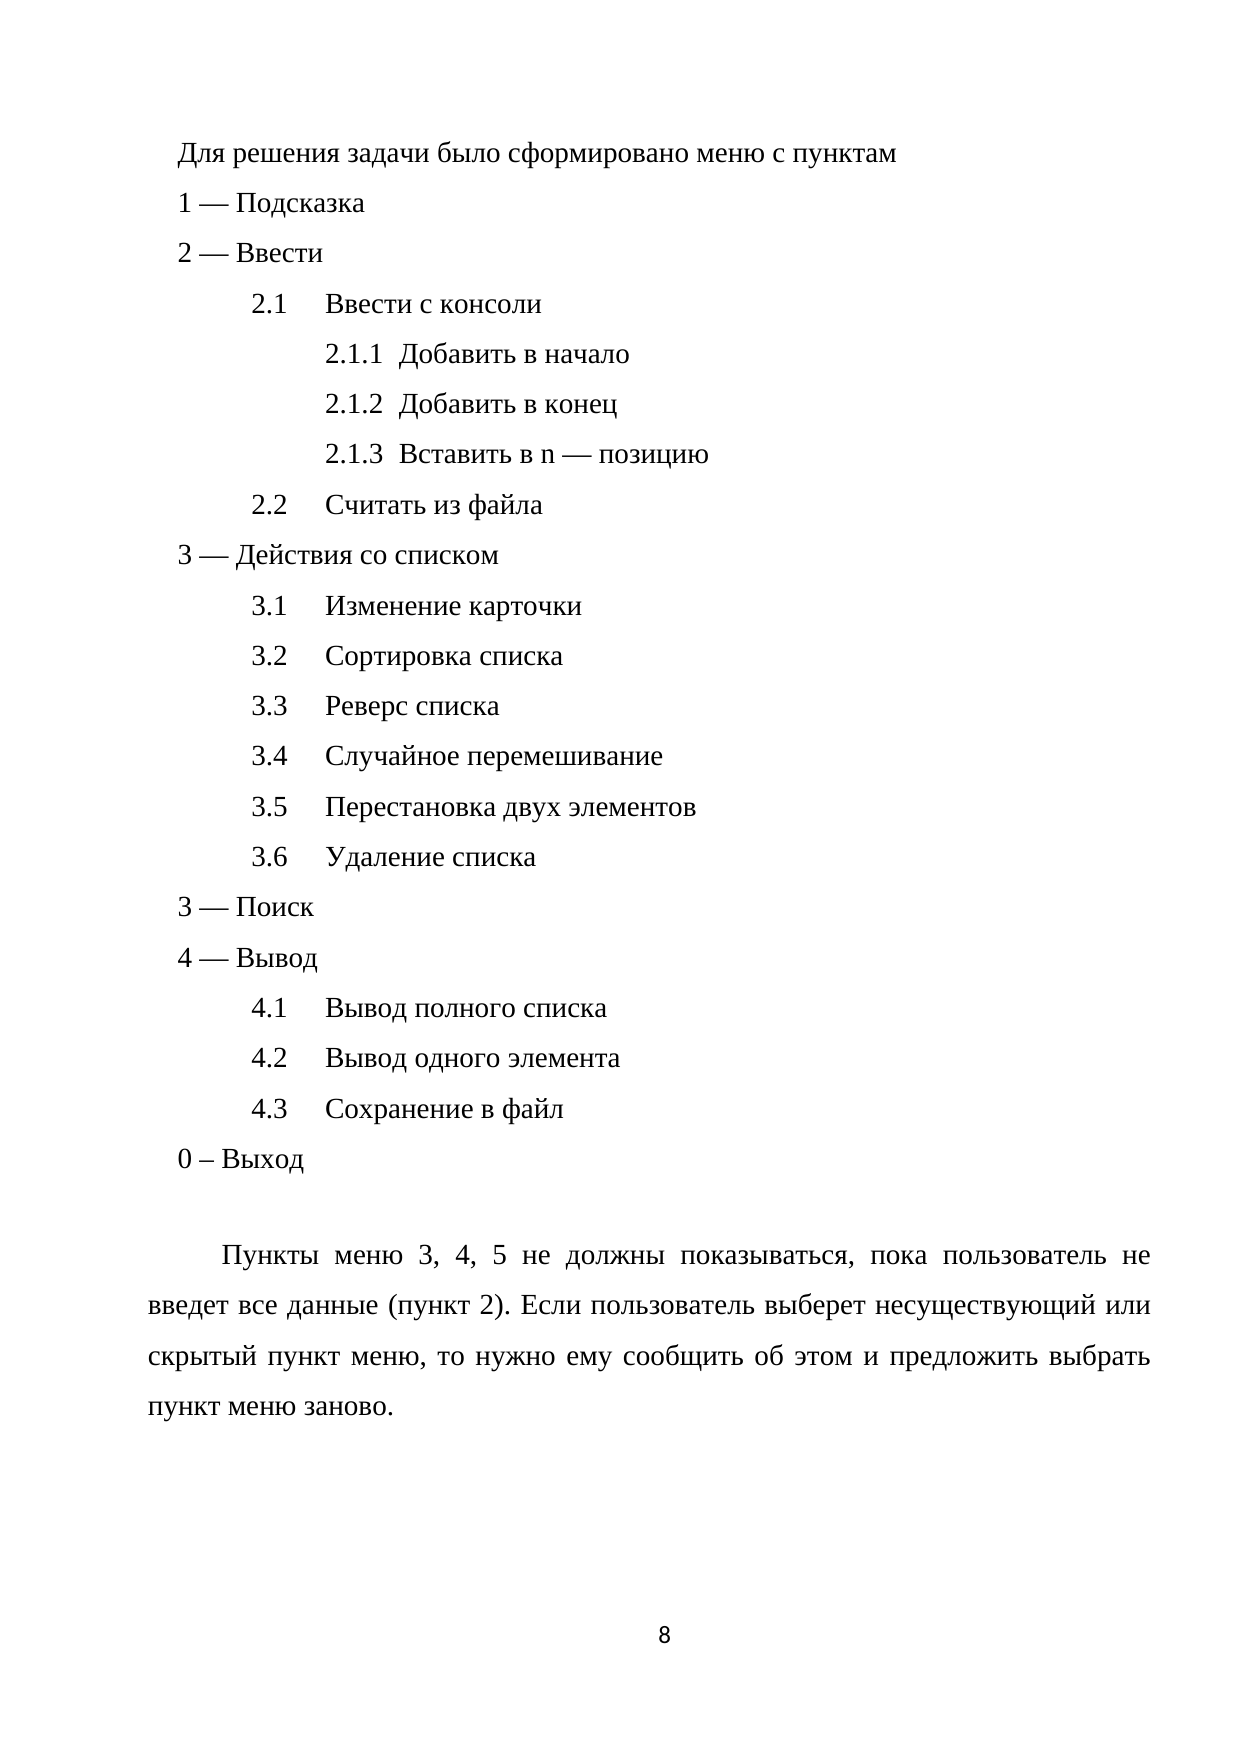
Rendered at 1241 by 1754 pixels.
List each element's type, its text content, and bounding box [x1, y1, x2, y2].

text 2.1.3 Вставить в n — позицию [148, 437, 1152, 470]
list 4.3 Сохранение в файл [177, 1091, 1152, 1124]
text 3.6 Удаление списка [177, 839, 1152, 873]
text 3.4 Случайное перемешивание [177, 738, 1152, 772]
list 4.1 Вывод полного списка [177, 990, 1152, 1024]
text 2.1.1 Добавить в начало [148, 336, 1152, 369]
list 0 – Выход [177, 1141, 1152, 1174]
list 4 — Вывод [177, 940, 1152, 973]
text 3 — Действия со списком [177, 537, 1152, 571]
text 2.2 Считать из файла [148, 487, 1152, 521]
list 3 — Поиск [177, 889, 1152, 923]
text 3.3 Реверс списка [177, 688, 1152, 722]
text 2.1 Ввести с консоли [148, 286, 1152, 319]
text 1 — Подсказка [148, 185, 1152, 219]
text 3.2 Сортировка списка [177, 638, 1152, 671]
text 3.1 Изменение карточки [177, 588, 1152, 621]
list 4.2 Вывод одного элемента [177, 1040, 1152, 1074]
text 2.1.2 Добавить в конец [148, 386, 1152, 420]
text Для решения задачи было сформировано меню с пунктам [148, 135, 1152, 168]
text Пункты меню 3, 4, 5 не должны показываться, пока пользователь не введет все данные (пункт 2). Если пользователь выберет несуществующий или скрытый пункт меню, то нужно ему сообщить об этом и предложить выбрать пункт меню заново. [148, 1237, 1152, 1422]
text 3.5 Перестановка двух элементов [177, 789, 1152, 822]
text 2 — Ввести [148, 235, 1152, 269]
